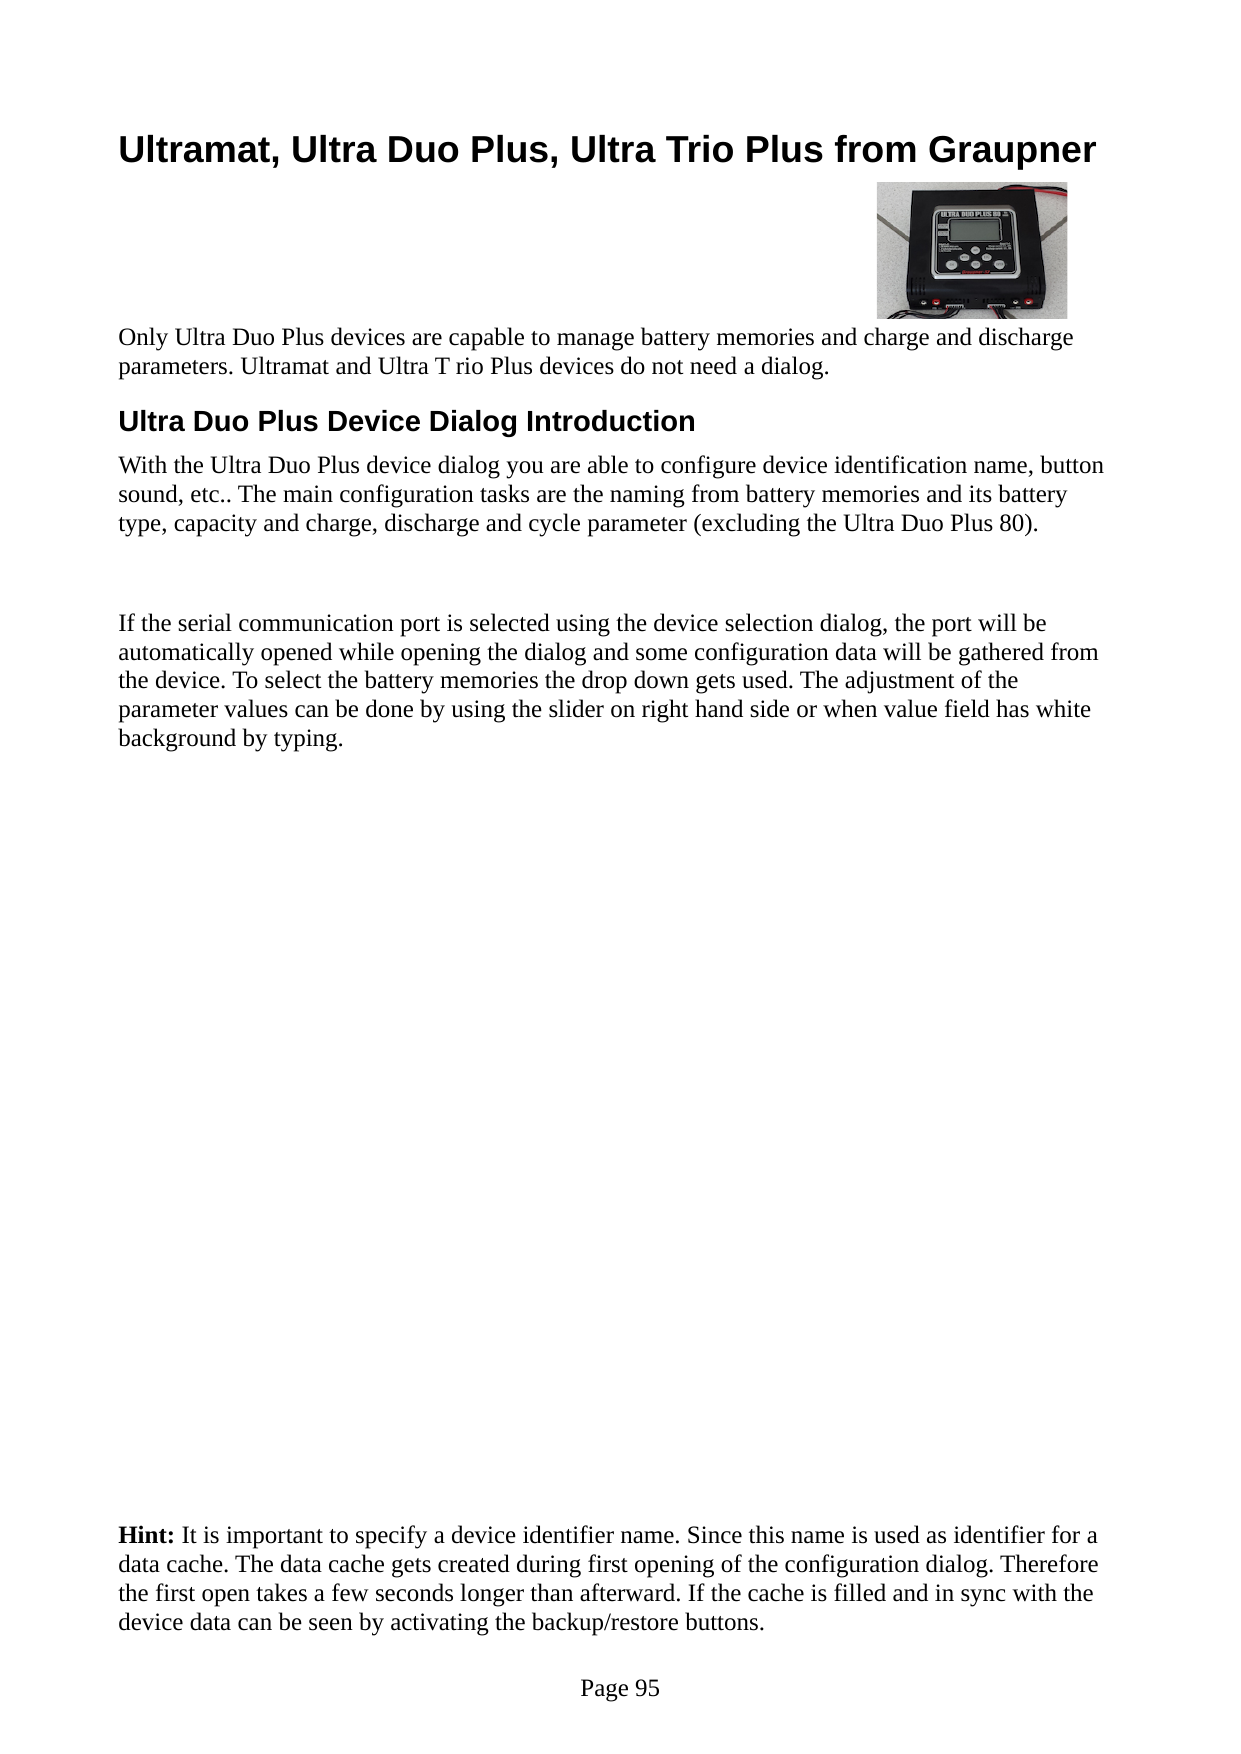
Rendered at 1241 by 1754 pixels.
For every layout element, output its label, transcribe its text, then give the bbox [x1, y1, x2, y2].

text If the serial communication port is selected using the device selection dialog, the port will be automatically opened while opening the dialog and some configuration data will be gathered from the device. To select the battery memories the drop down gets used. The adjustment of the parameter values can be done by using the slider on right hand side or when value field has white background by typing. [118, 608, 1122, 752]
picture [876, 182, 1068, 319]
subtitle Ultra Duo Plus Device Dialog Introduction [118, 404, 1122, 438]
text Only Ultra Duo Plus devices are capable to manage battery memories and charge and discharge parameters. Ultramat and Ultra T rio Plus devices do not need a dialog. [118, 319, 1122, 379]
text With the Ultra Duo Plus device dialog you are able to configure device identification name, button sound, etc.. The main configuration tasks are the naming from battery memories and its battery type, capacity and charge, discharge and cycle parameter (excluding the Ultra Duo Plus 80). [118, 451, 1122, 537]
text Hint: It is important to specify a device identifier name. Since this name is used as identifier for a data cache. The data cache gets created during first opening of the configuration dialog. Therefore the first open takes a few seconds longer than afterward. If the cache is filled and in sync with the device data can be seen by activating the backup/restore buttons. [118, 1521, 1122, 1636]
subtitle Ultramat, Ultra Duo Plus, Ultra Trio Plus from Graupner [118, 127, 1122, 170]
